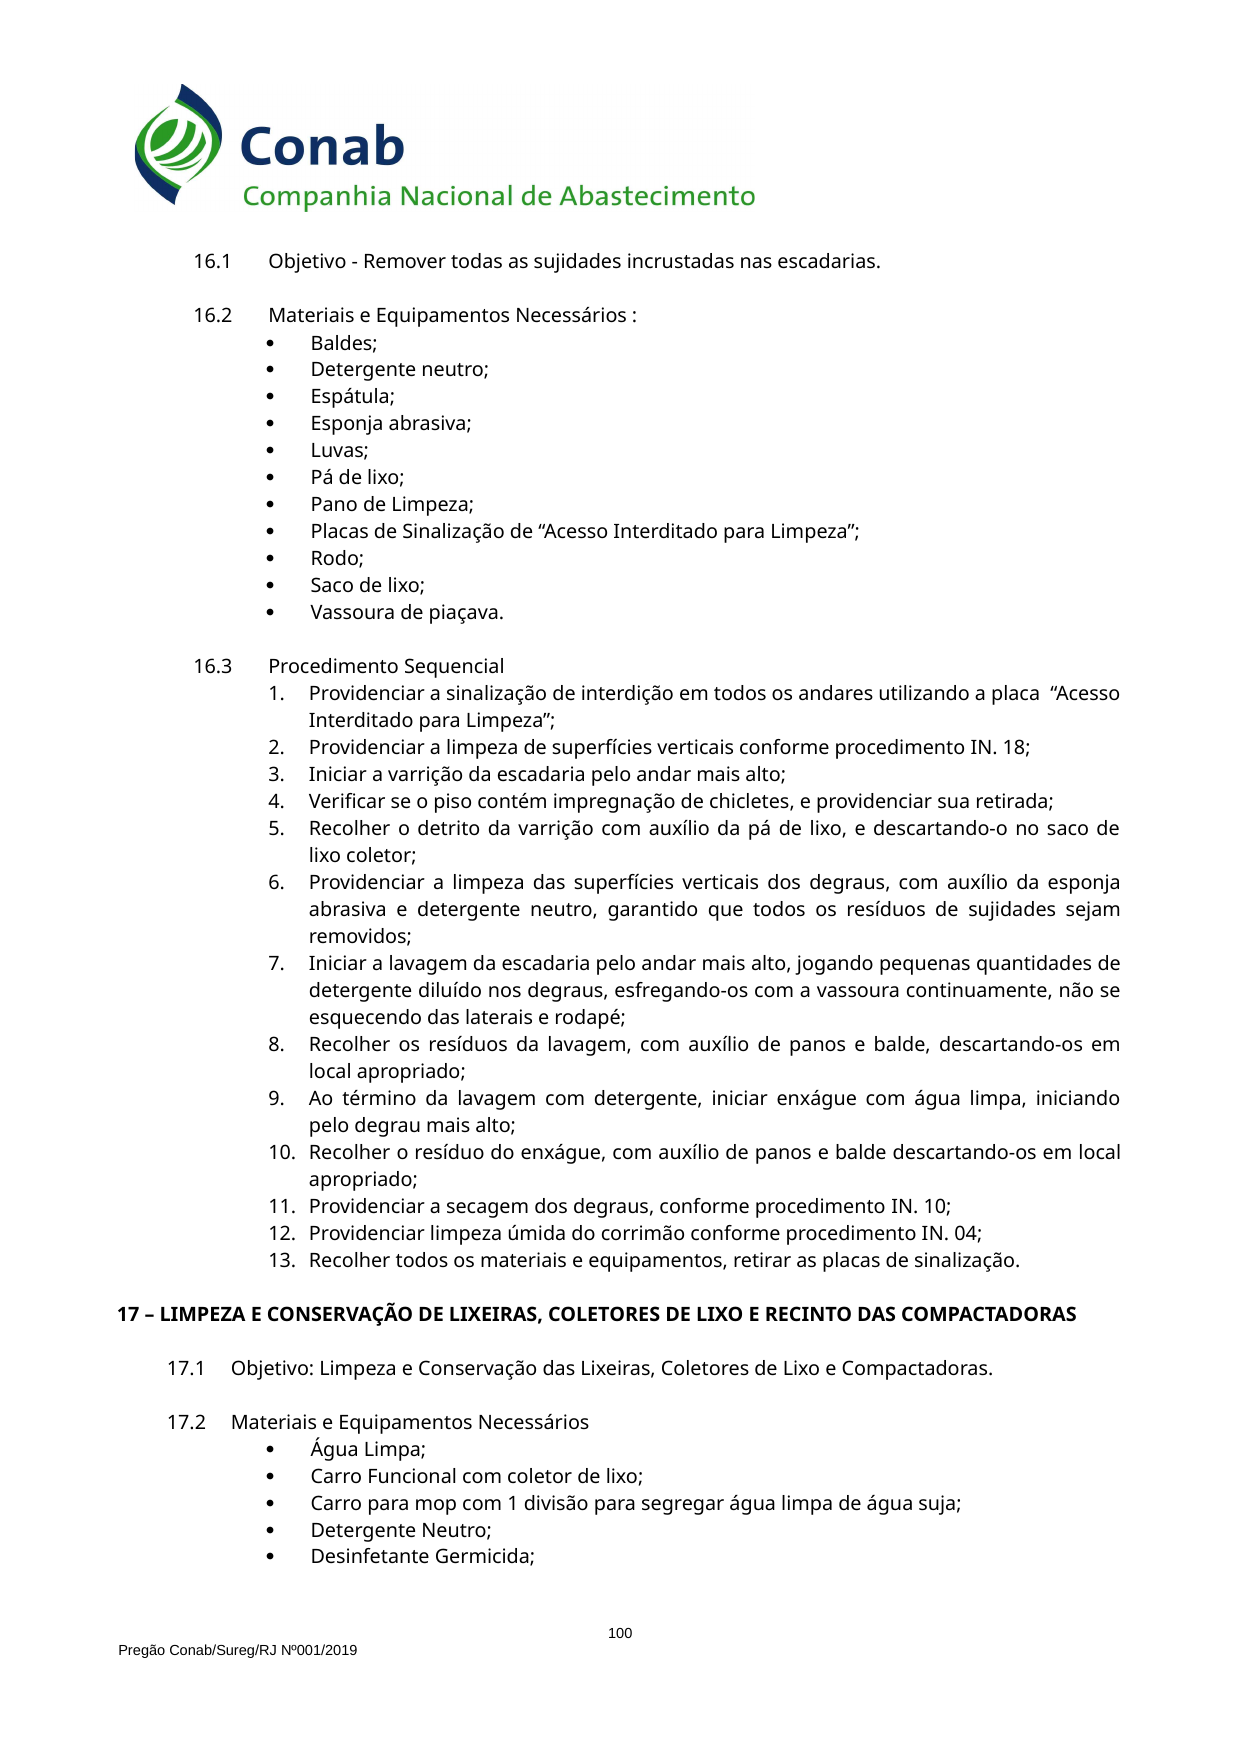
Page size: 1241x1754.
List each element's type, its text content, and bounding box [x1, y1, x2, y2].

list Baldes; [267, 329, 1122, 356]
list Esponja abrasiva; [267, 410, 1122, 437]
list Recolher o resíduo do enxágue, com auxílio de panos e balde descartando-os em local apropriado; [268, 1138, 1122, 1192]
picture [134, 84, 755, 212]
list Procedimento Sequencial [193, 652, 1122, 679]
list Luvas; [267, 437, 1122, 464]
list Vassoura de piaçava. [267, 598, 1122, 626]
list Providenciar a sinalização de interdição em todos os andares utilizando a placa “Acesso Interditado para Limpeza”; [268, 679, 1122, 733]
list Providenciar limpeza úmida do corrimão conforme procedimento IN. 04; [268, 1219, 1122, 1246]
list Pá de lixo; [267, 464, 1122, 491]
list Saco de lixo; [267, 572, 1122, 598]
list Verificar se o piso contém impregnação de chicletes, e providenciar sua retirada; [268, 787, 1122, 814]
list Objetivo: Limpeza e Conservação das Lixeiras, Coletores de Lixo e Compactadoras. [167, 1354, 1122, 1381]
list Detergente neutro; [267, 356, 1122, 383]
list Iniciar a varrição da escadaria pelo andar mais alto; [268, 760, 1122, 787]
list Água Limpa; [267, 1435, 1122, 1462]
list Carro Funcional com coletor de lixo; [267, 1462, 1122, 1489]
list Placas de Sinalização de “Acesso Interditado para Limpeza”; [267, 518, 1122, 544]
list Objetivo - Remover todas as sujidades incrustadas nas escadarias. [193, 248, 1122, 275]
list Ao término da lavagem com detergente, iniciar enxágue com água limpa, iniciando pelo degrau mais alto; [268, 1084, 1122, 1138]
list Recolher os resíduos da lavagem, com auxílio de panos e balde, descartando-os em local apropriado; [268, 1030, 1122, 1084]
list Detergente Neutro; [267, 1516, 1122, 1543]
list Materiais e Equipamentos Necessários : [193, 302, 1122, 329]
list Pano de Limpeza; [267, 491, 1122, 518]
list Materiais e Equipamentos Necessários [167, 1408, 1122, 1435]
list Recolher todos os materiais e equipamentos, retirar as placas de sinalização. [268, 1246, 1122, 1273]
text 17 – LIMPEZA E CONSERVAÇÃO DE LIXEIRAS, COLETORES DE LIXO E RECINTO DAS COMPACTADORAS [117, 1300, 1122, 1327]
list Providenciar a limpeza das superfícies verticais dos degraus, com auxílio da esponja abrasiva e detergente neutro, garantido que todos os resíduos de sujidades sejam removidos; [268, 868, 1122, 949]
list Rodo; [267, 544, 1122, 572]
list Carro para mop com 1 divisão para segregar água limpa de água suja; [267, 1489, 1122, 1516]
list Espátula; [267, 383, 1122, 410]
list Iniciar a lavagem da escadaria pelo andar mais alto, jogando pequenas quantidades de detergente diluído nos degraus, esfregando-os com a vassoura continuamente, não se esquecendo das laterais e rodapé; [268, 949, 1122, 1030]
list Providenciar a limpeza de superfícies verticais conforme procedimento IN. 18; [268, 733, 1122, 760]
list Desinfetante Germicida; [267, 1543, 1122, 1570]
list Recolher o detrito da varrição com auxílio da pá de lixo, e descartando-o no saco de lixo coletor; [268, 814, 1122, 868]
list Providenciar a secagem dos degraus, conforme procedimento IN. 10; [268, 1192, 1122, 1219]
